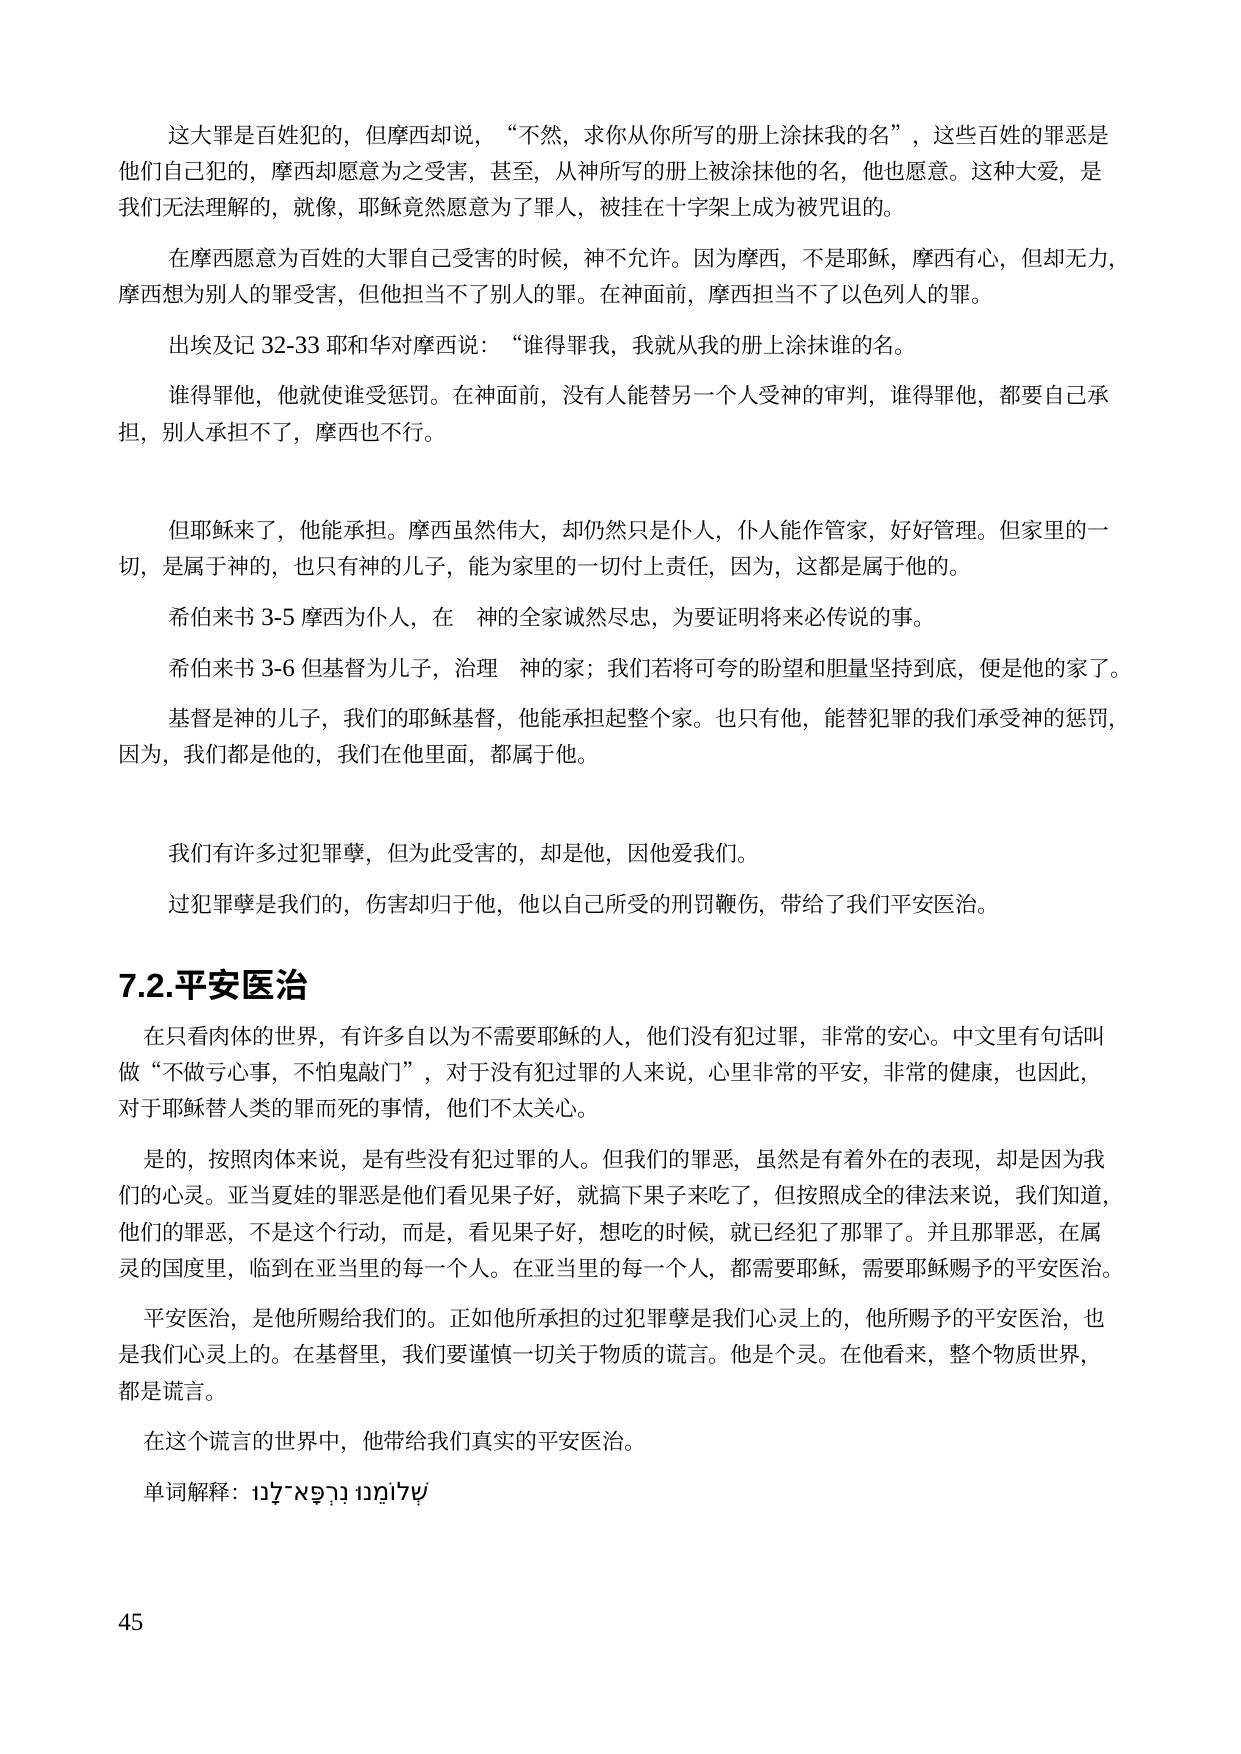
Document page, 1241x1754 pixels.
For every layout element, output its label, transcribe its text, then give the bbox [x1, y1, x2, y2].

text 平安医治，是他所赐给我们的。正如他所承担的过犯罪孽是我们心灵上的，他所赐予的平安医治，也是我们心灵上的。在基督里，我们要谨慎一切关于物质的谎言。他是个灵。在他看来，整个物质世界，都是谎言。 [118, 1302, 1122, 1405]
text 希伯来书 3-6 但基督为儿子，治理 神的家；我们若将可夸的盼望和胆量坚持到底，便是他的家了。 [118, 651, 1122, 682]
text 在只看肉体的世界，有许多自以为不需要耶稣的人，他们没有犯过罪，非常的安心。中文里有句话叫做“不做亏心事，不怕鬼敲门”，对于没有犯过罪的人来说，心里非常的平安，非常的健康，也因此，对于耶稣替人类的罪而死的事情，他们不太关心。 [118, 1019, 1122, 1123]
text 希伯来书 3-5 摩西为仆人，在 神的全家诚然尽忠，为要证明将来必传说的事。 [118, 600, 1122, 632]
text 在摩西愿意为百姓的大罪自己受害的时候，神不允许。因为摩西，不是耶稣，摩西有心，但却无力，摩西想为别人的罪受害，但他担当不了别人的罪。在神面前，摩西担当不了以色列人的罪。 [118, 241, 1122, 309]
text 是的，按照肉体来说，是有些没有犯过罪的人。但我们的罪恶，虽然是有着外在的表现，却是因为我们的心灵。亚当夏娃的罪恶是他们看见果子好，就搞下果子来吃了，但按照成全的律法来说，我们知道，他们的罪恶，不是这个行动，而是，看见果子好，想吃的时候，就已经犯了那罪了。并且那罪恶，在属灵的国度里，临到在亚当里的每一个人。在亚当里的每一个人，都需要耶稣，需要耶稣赐予的平安医治。 [118, 1142, 1122, 1282]
text 我们有许多过犯罪孽，但为此受害的，却是他，因他爱我们。 [118, 836, 1122, 867]
text 基督是神的儿子，我们的耶稣基督，他能承担起整个家。也只有他，能替犯罪的我们承受神的惩罚，因为，我们都是他的，我们在他里面，都属于他。 [118, 702, 1122, 769]
text 但耶稣来了，他能承担。摩西虽然伟大，却仍然只是仆人，仆人能作管家，好好管理。但家里的一切，是属于神的，也只有神的儿子，能为家里的一切付上责任，因为，这都是属于他的。 [118, 513, 1122, 581]
text 在这个谎言的世界中，他带给我们真实的平安医治。 [118, 1424, 1122, 1456]
text 出埃及记 32-33 耶和华对摩西说：“谁得罪我，我就从我的册上涂抹谁的名。 [118, 328, 1122, 359]
subtitle 7.2.平安医治 [118, 958, 1122, 1007]
text 过犯罪孽是我们的，伤害却归于他，他以自己所受的刑罚鞭伤，带给了我们平安医治。 [118, 887, 1122, 918]
text 谁得罪他，他就使谁受惩罚。在神面前，没有人能替另一个人受神的审判，谁得罪他，都要自己承担，别人承担不了，摩西也不行。 [118, 379, 1122, 446]
text 这大罪是百姓犯的，但摩西却说，“不然，求你从你所写的册上涂抹我的名”，这些百姓的罪恶是他们自己犯的，摩西却愿意为之受害，甚至，从神所写的册上被涂抹他的名，他也愿意。这种大爱，是我们无法理解的，就像，耶稣竟然愿意为了罪人，被挂在十字架上成为被咒诅的。 [118, 118, 1122, 222]
text 单词解释：שְׁלוֹמֵנוּ נִרְפָּא־לָנוּ [118, 1475, 1122, 1511]
